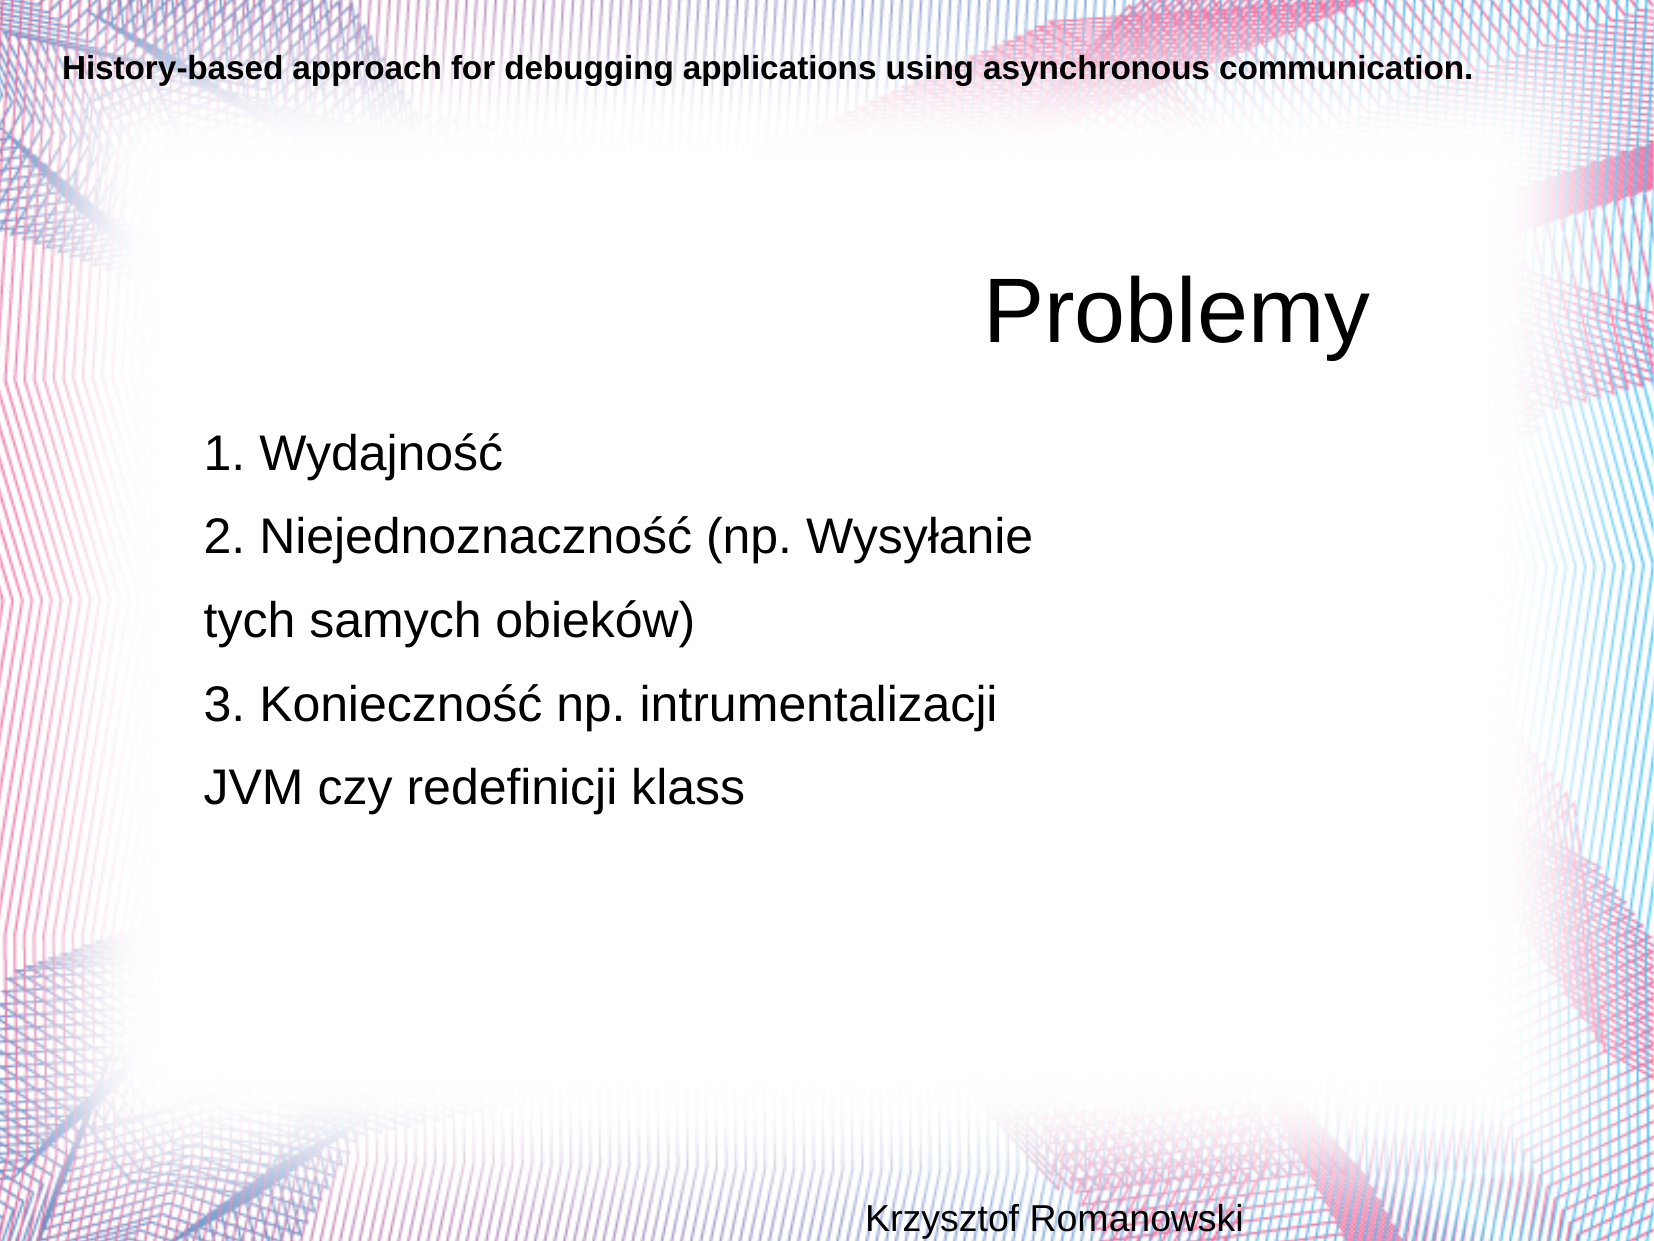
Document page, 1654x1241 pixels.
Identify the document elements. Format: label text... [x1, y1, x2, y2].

text_box History-based approach for debugging applications using asynchronous communication. [47, 23, 1560, 76]
picture [0, 0, 1654, 1241]
text_box Krzysztof Romanowski [850, 1169, 1430, 1227]
text_box 1. Wydajność 2. Niejednoznaczność (np. Wysyłanie tych samych obieków) 3. Konieczność np. intrumentalizacji JVM czy redefinicji klass [188, 389, 1123, 795]
text_box Problemy [968, 200, 1406, 319]
